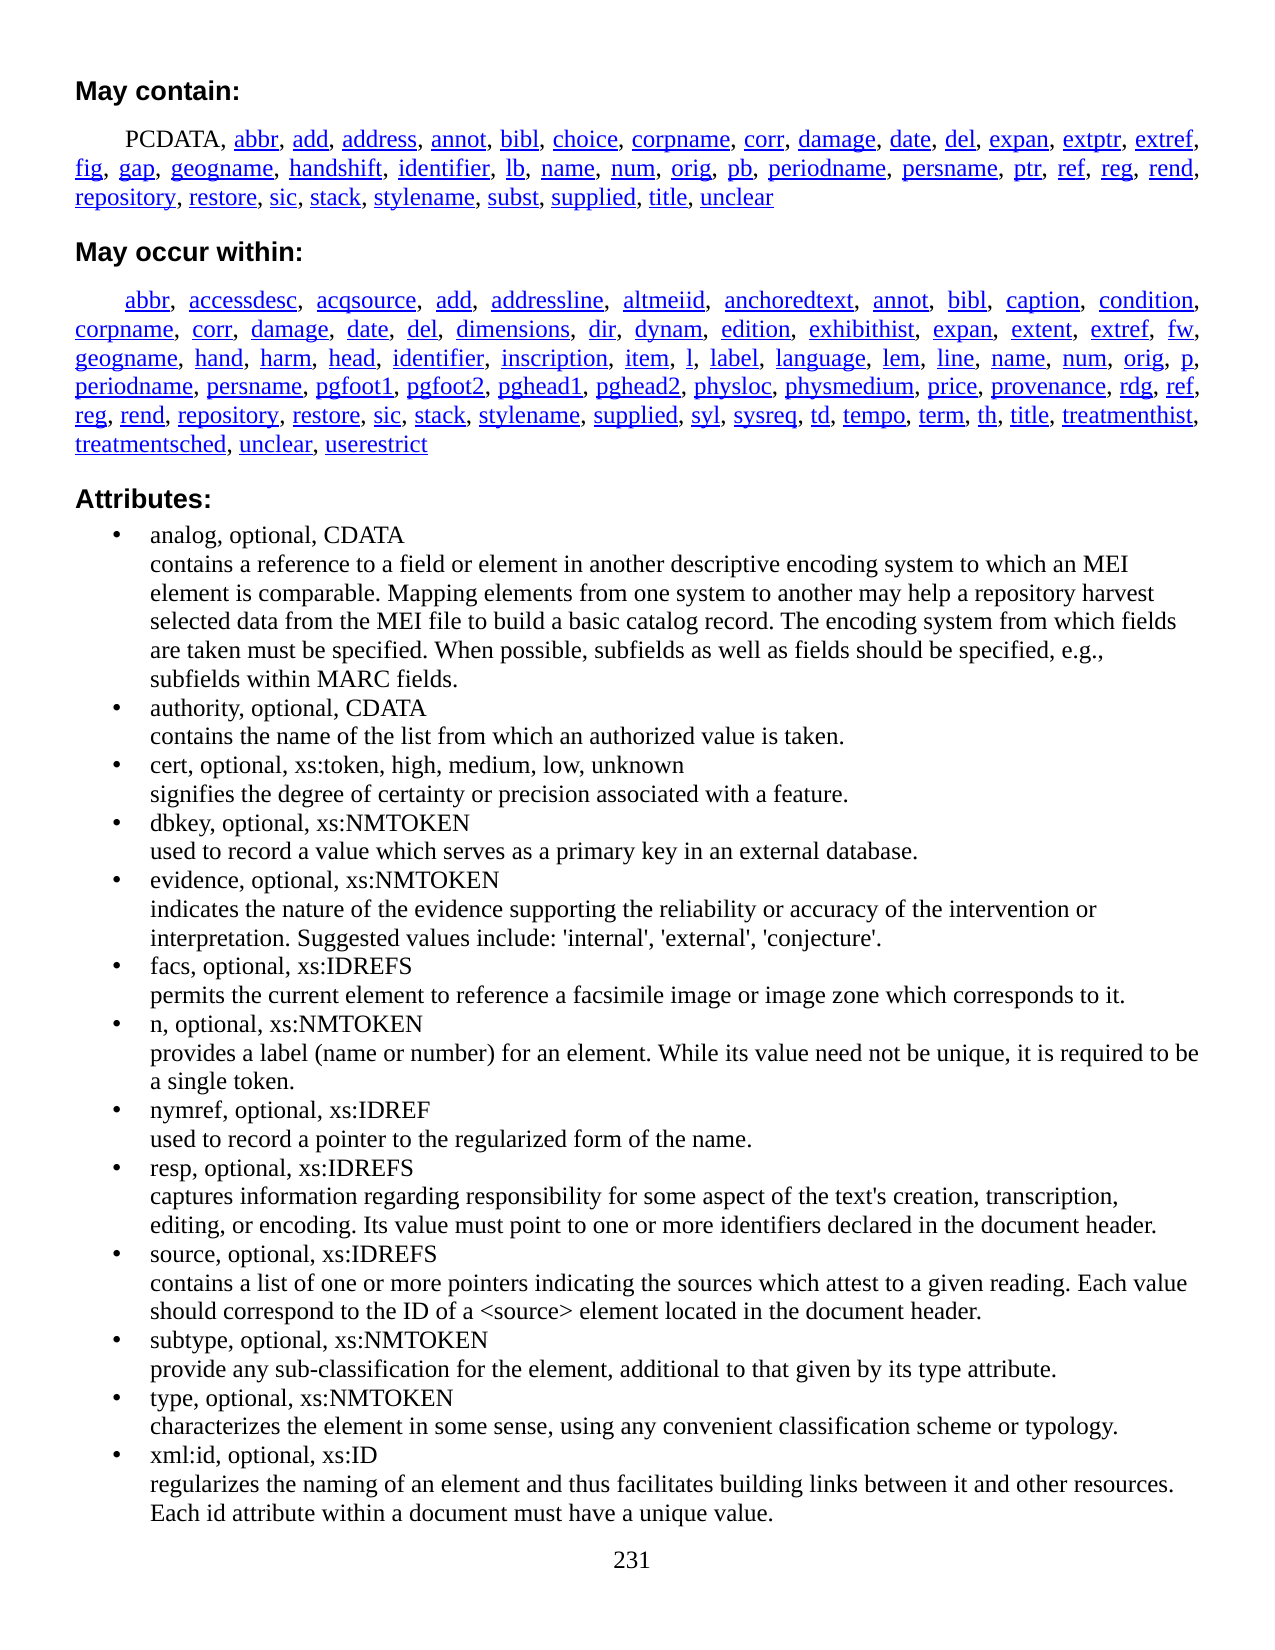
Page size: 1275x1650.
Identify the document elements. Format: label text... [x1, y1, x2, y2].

list analog, optional, CDATA contains a reference to a field or element in another descriptive encoding system to which an MEI element is comparable. Mapping elements from one system to another may help a repository harvest selected data from the MEI file to build a basic catalog record. The encoding system from which fields are taken must be specified. When possible, subfields as well as fields should be specified, e.g., subfields within MARC fields. [112, 520, 1200, 693]
list subtype, optional, xs:NMTOKEN provide any sub-classification for the element, additional to that given by its type attribute. [112, 1325, 1200, 1383]
list evidence, optional, xs:NMTOKEN indicates the nature of the evidence supporting the reliability or accuracy of the intervention or interpretation. Suggested values include: 'internal', 'external', 'conjecture'. [112, 865, 1200, 951]
list type, optional, xs:NMTOKEN characterizes the element in some sense, using any convenient classification scheme or typology. [112, 1383, 1200, 1440]
subtitle May contain: [75, 75, 1200, 106]
list xml:id, optional, xs:ID regularizes the naming of an element and thus facilitates building links between it and other resources. Each id attribute within a document must have a unique value. [112, 1440, 1200, 1526]
list resp, optional, xs:IDREFS captures information regarding responsibility for some aspect of the text's creation, transcription, editing, or encoding. Its value must point to one or more identifiers declared in the document header. [112, 1153, 1200, 1239]
subtitle Attributes: [75, 483, 1200, 514]
list dbkey, optional, xs:NMTOKEN used to record a value which serves as a primary key in an external database. [112, 808, 1200, 865]
list facs, optional, xs:IDREFS permits the current element to reference a facsimile image or image zone which corresponds to it. [112, 951, 1200, 1009]
list nymref, optional, xs:IDREF used to record a pointer to the regularized form of the name. [112, 1095, 1200, 1153]
list authority, optional, CDATA contains the name of the list from which an authorized value is taken. [112, 693, 1200, 750]
list source, optional, xs:IDREFS contains a list of one or more pointers indicating the sources which attest to a given reading. Each value should correspond to the ID of a <source> element located in the document header. [112, 1239, 1200, 1325]
text PCDATA, abbr, add, address, annot, bibl, choice, corpname, corr, damage, date, del, expan, extptr, extref, fig, gap, geogname, handshift, identifier, lb, name, num, orig, pb, periodname, persname, ptr, ref, reg, rend, repository, restore, sic, stack, stylename, subst, supplied, title, unclear [75, 124, 1200, 211]
list n, optional, xs:NMTOKEN provides a label (name or number) for an element. While its value need not be unique, it is required to be a single token. [112, 1009, 1200, 1095]
list cert, optional, xs:token, high, medium, low, unknown signifies the degree of certainty or precision associated with a feature. [112, 750, 1200, 808]
subtitle May occur within: [75, 236, 1200, 267]
text abbr, accessdesc, acqsource, add, addressline, altmeiid, anchoredtext, annot, bibl, caption, condition, corpname, corr, damage, date, del, dimensions, dir, dynam, edition, exhibithist, expan, extent, extref, fw, geogname, hand, harm, head, identifier, inscription, item, l, label, language, lem, line, name, num, orig, p, periodname, persname, pgfoot1, pgfoot2, pghead1, pghead2, physloc, physmedium, price, provenance, rdg, ref, reg, rend, repository, restore, sic, stack, stylename, supplied, syl, sysreq, td, tempo, term, th, title, treatmenthist, treatmentsched, unclear, userestrict [75, 285, 1200, 458]
